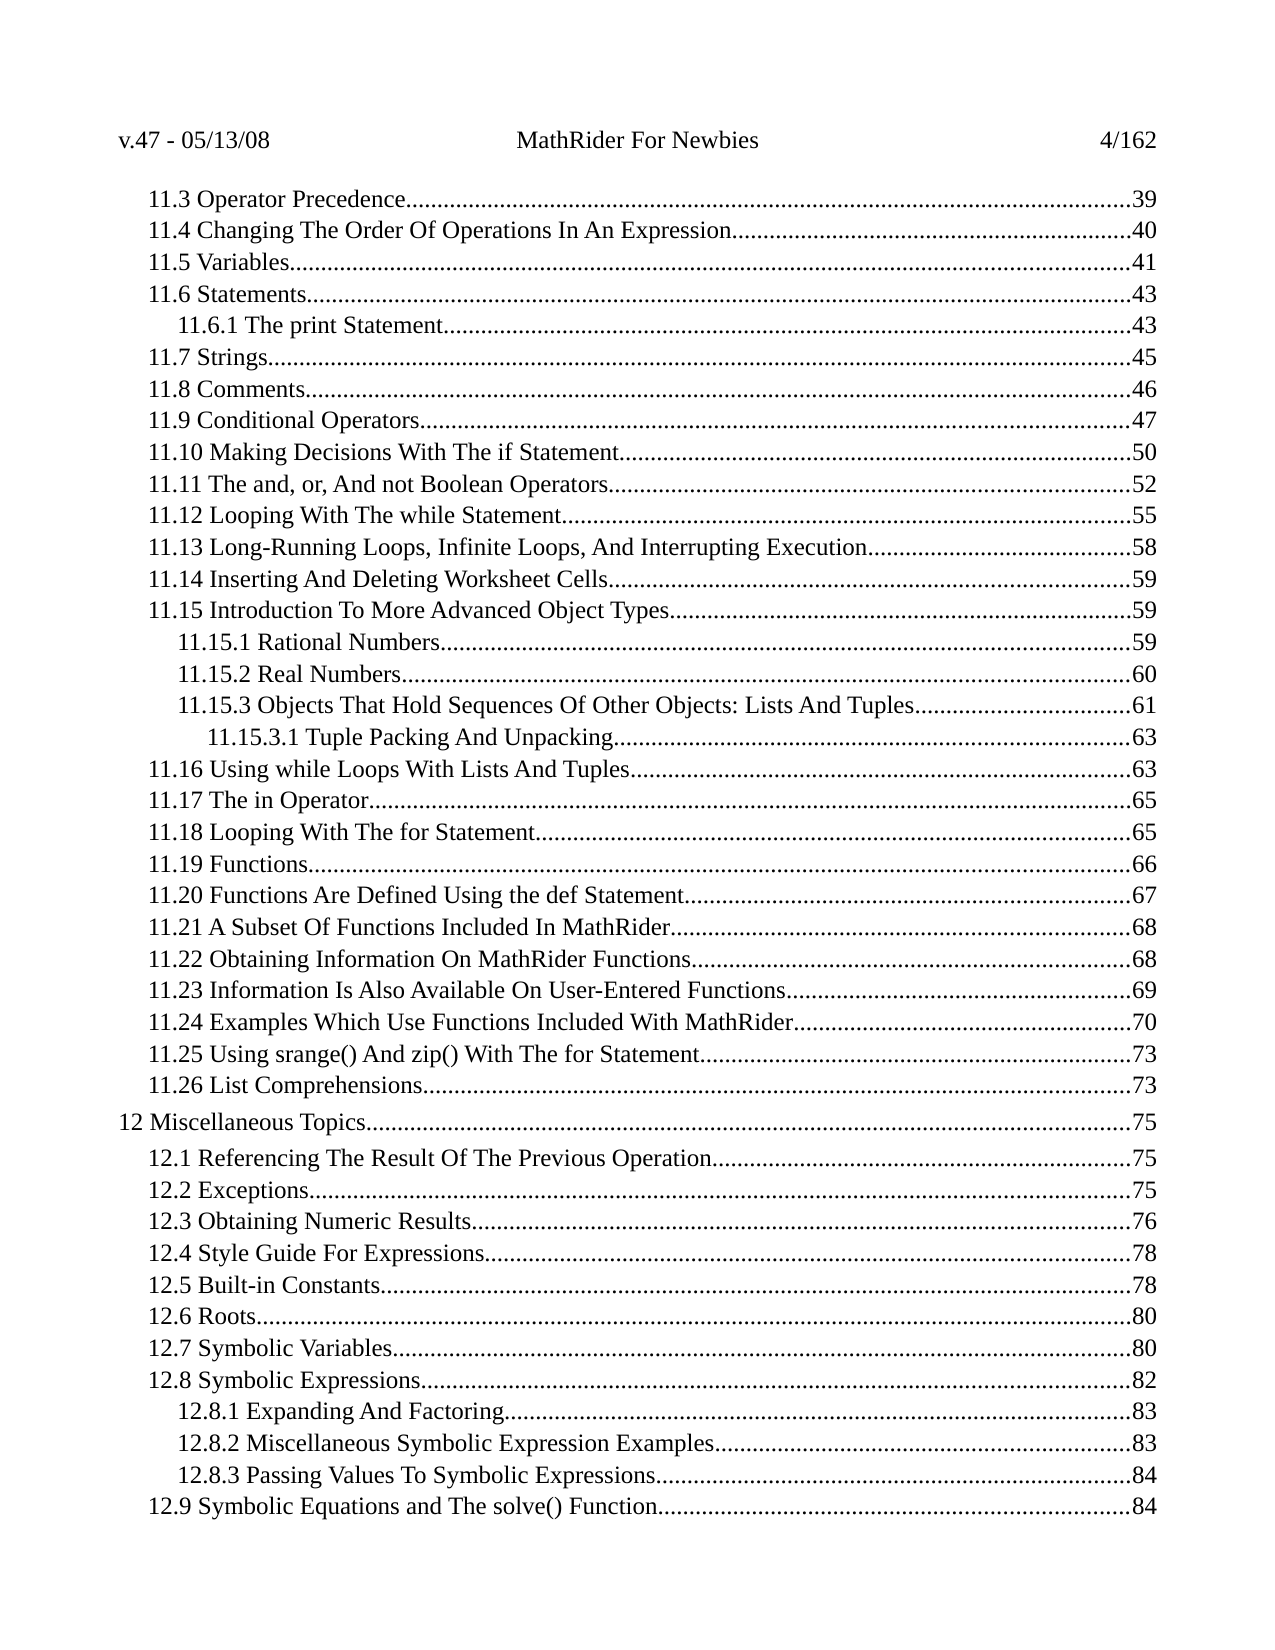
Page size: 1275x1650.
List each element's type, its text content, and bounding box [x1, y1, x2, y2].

text 11.10 Making Decisions With The if Statement 50 [148, 437, 1157, 466]
text 11.25 Using srange() And zip() With The for Statement 73 [148, 1039, 1157, 1068]
text 11.18 Looping With The for Statement 65 [148, 817, 1157, 846]
text 11.15 Introduction To More Advanced Object Types 59 [148, 596, 1157, 624]
text 11.4 Changing The Order Of Operations In An Expression 40 [148, 216, 1157, 244]
text 12.8.2 Miscellaneous Symbolic Expression Examples 83 [177, 1428, 1157, 1457]
text 12.2 Exceptions 75 [148, 1175, 1157, 1203]
text 11.14 Inserting And Deleting Worksheet Cells 59 [148, 564, 1157, 593]
text 12.4 Style Guide For Expressions 78 [148, 1238, 1157, 1267]
text 11.20 Functions Are Defined Using the def Statement 67 [148, 881, 1157, 909]
text 12.9 Symbolic Equations and The solve() Function 84 [148, 1491, 1157, 1520]
text 11.24 Examples Which Use Functions Included With MathRider 70 [148, 1007, 1157, 1036]
text 11.6 Statements 43 [148, 279, 1157, 308]
text 12.8.3 Passing Values To Symbolic Expressions 84 [177, 1460, 1157, 1488]
text 12.7 Symbolic Variables 80 [148, 1333, 1157, 1362]
text 12.8.1 Expanding And Factoring 83 [177, 1396, 1157, 1425]
text 11.26 List Comprehensions 73 [148, 1071, 1157, 1099]
text 11.17 The in Operator 65 [148, 786, 1157, 814]
text 11.21 A Subset Of Functions Included In MathRider 68 [148, 912, 1157, 941]
text 11.15.1 Rational Numbers 59 [177, 627, 1157, 656]
text 11.11 The and, or, And not Boolean Operators 52 [148, 469, 1157, 498]
text 12 Miscellaneous Topics 75 [118, 1107, 1157, 1136]
text 11.13 Long-Running Loops, Infinite Loops, And Interrupting Execution 58 [148, 532, 1157, 561]
text 11.15.3.1 Tuple Packing And Unpacking 63 [207, 722, 1157, 751]
text 11.6.1 The print Statement 43 [177, 311, 1157, 339]
text 11.16 Using while Loops With Lists And Tuples 63 [148, 754, 1157, 783]
text 11.22 Obtaining Information On MathRider Functions 68 [148, 944, 1157, 973]
text 11.8 Comments 46 [148, 374, 1157, 403]
text 11.12 Looping With The while Statement 55 [148, 501, 1157, 529]
text 11.7 Strings 45 [148, 342, 1157, 371]
text 11.15.3 Objects That Hold Sequences Of Other Objects: Lists And Tuples 61 [177, 691, 1157, 719]
text 12.6 Roots 80 [148, 1301, 1157, 1330]
text 11.19 Functions 66 [148, 849, 1157, 878]
text 12.1 Referencing The Result Of The Previous Operation 75 [148, 1143, 1157, 1172]
text 11.15.2 Real Numbers 60 [177, 659, 1157, 688]
text 12.8 Symbolic Expressions 82 [148, 1365, 1157, 1393]
text 12.3 Obtaining Numeric Results 76 [148, 1206, 1157, 1235]
text 11.3 Operator Precedence 39 [148, 184, 1157, 213]
text 11.9 Conditional Operators 47 [148, 406, 1157, 434]
text 12.5 Built-in Constants 78 [148, 1270, 1157, 1298]
text 11.23 Information Is Also Available On User-Entered Functions 69 [148, 976, 1157, 1004]
text 11.5 Variables 41 [148, 247, 1157, 276]
